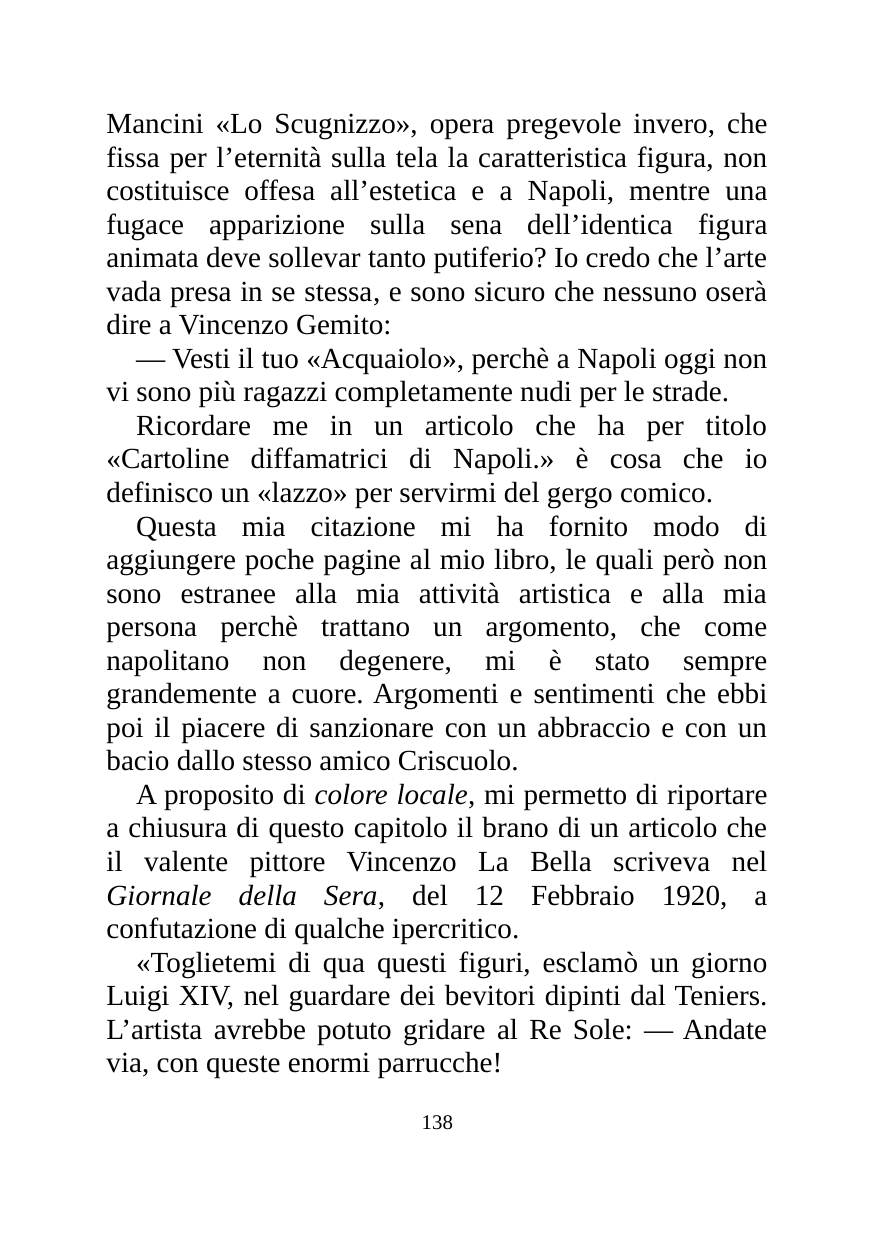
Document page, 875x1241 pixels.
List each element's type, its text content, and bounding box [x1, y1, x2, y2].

text Mancini «Lo Scugnizzo», opera pregevole invero, che fissa per l’eternità sulla tela la caratteristica figura, non costituisce offesa all’estetica e a Napoli, mentre una fugace apparizione sulla sena dell’identica figura animata deve sollevar tanto putiferio? Io credo che l’arte vada presa in se stessa, e sono sicuro che nessuno oserà dire a Vincenzo Gemito: [106, 106, 768, 341]
text Ricordare me in un articolo che ha per titolo «Cartoline diffamatrici di Napoli.» è cosa che io definisco un «lazzo» per servirmi del gergo comico. [106, 408, 768, 509]
text A proposito di colore locale, mi permetto di riportare a chiusura di questo capitolo il brano di un articolo che il valente pittore Vincenzo La Bella scriveva nel Giornale della Sera, del 12 Febbraio 1920, a confutazione di qualche ipercritico. [106, 777, 768, 945]
text «Toglietemi di qua questi figuri, esclamò un giorno Luigi XIV, nel guardare dei bevitori dipinti dal Teniers. L’artista avrebbe potuto gridare al Re Sole: — Andate via, con queste enormi parrucche! [106, 945, 768, 1079]
text — Vesti il tuo «Acquaiolo», perchè a Napoli oggi non vi sono più ragazzi completamente nudi per le strade. [106, 341, 768, 408]
text Questa mia citazione mi ha fornito modo di aggiungere poche pagine al mio libro, le quali però non sono estranee alla mia attività artistica e alla mia persona perchè trattano un argomento, che come napolitano non degenere, mi è stato sempre grandemente a cuore. Argomenti e sentimenti che ebbi poi il piacere di sanzionare con un abbraccio e con un bacio dallo stesso amico Criscuolo. [106, 509, 768, 777]
